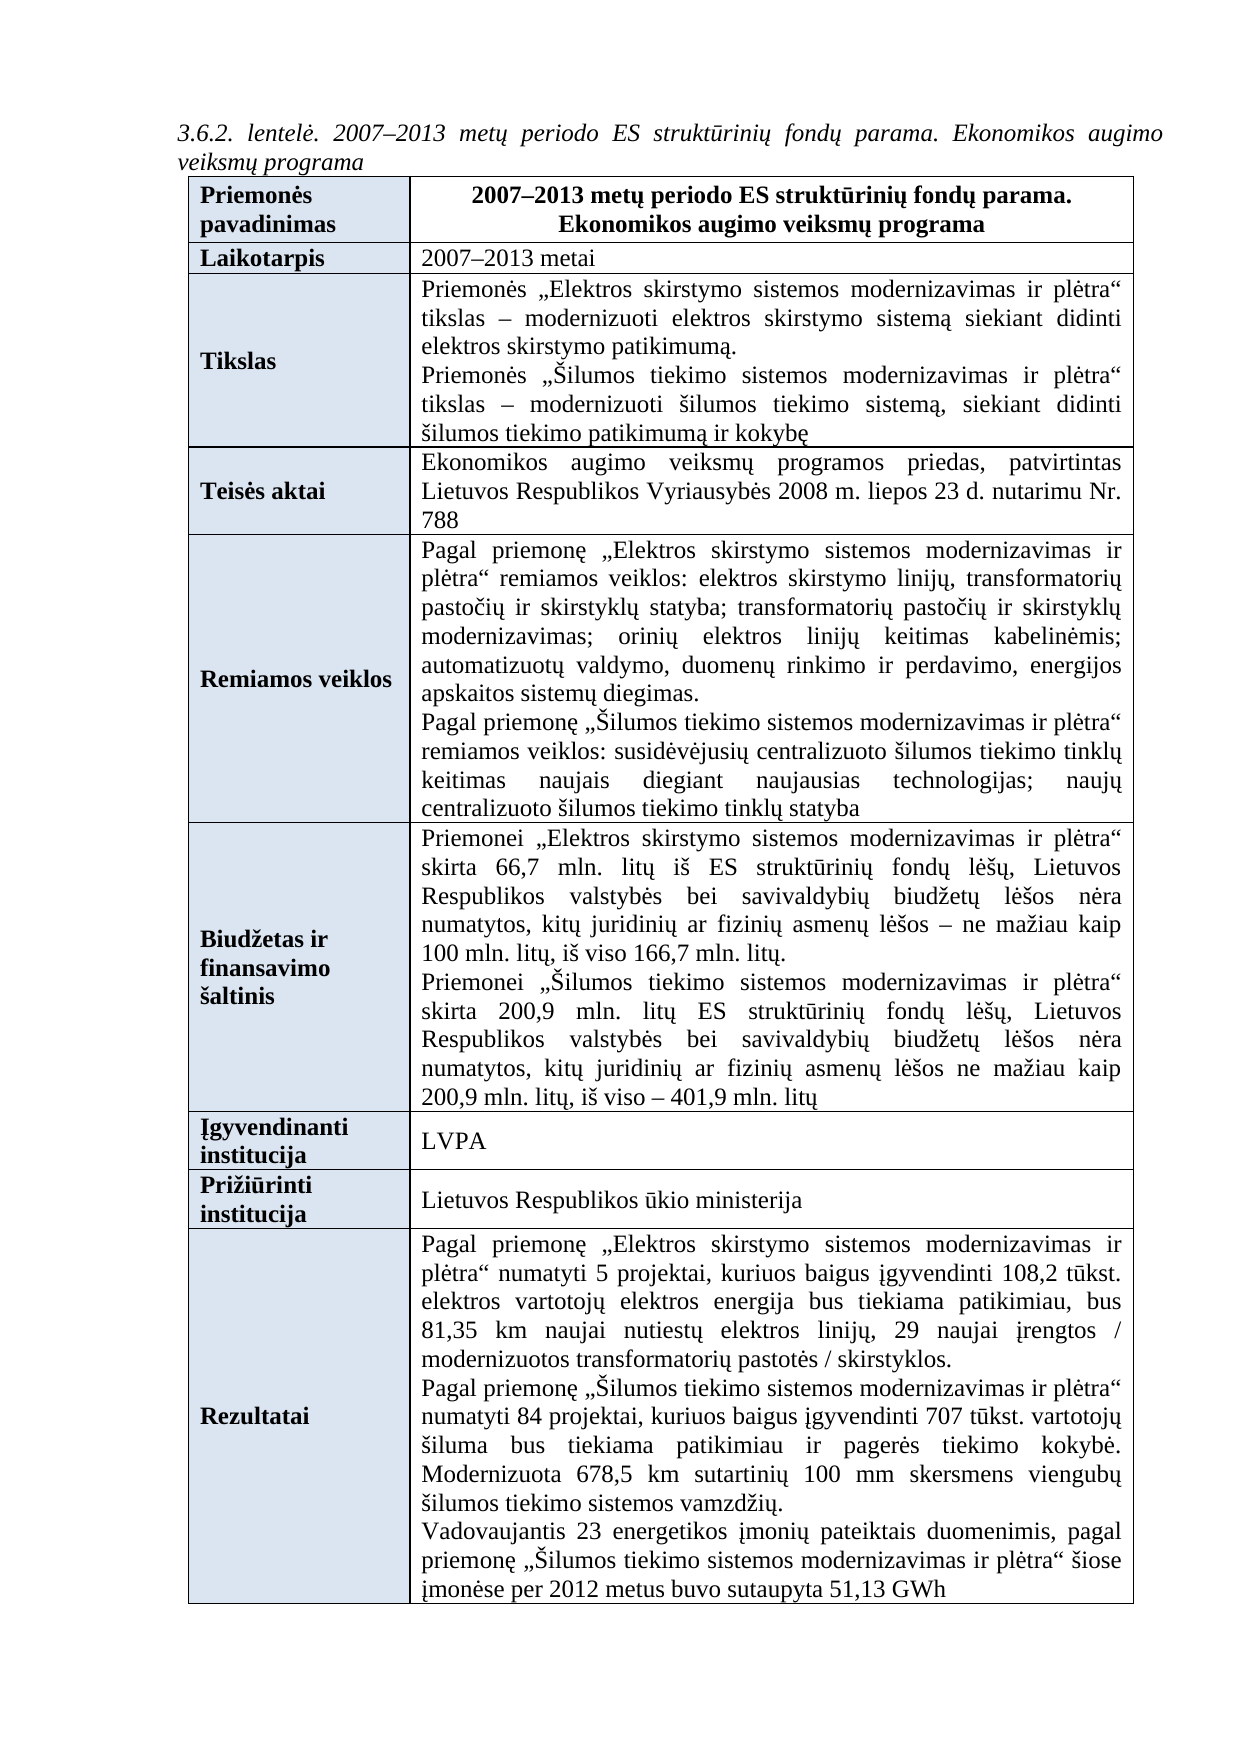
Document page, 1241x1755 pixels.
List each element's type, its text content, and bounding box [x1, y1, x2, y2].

table_cell Biudžetas ir finansavimo šaltinis [189, 823, 409, 1111]
table_header 2007–2013 metų periodo ES struktūrinių fondų parama. Ekonomikos augimo veiksmų programa [411, 177, 1133, 242]
table_cell Įgyvendinanti institucija [189, 1112, 409, 1169]
table_cell Pagal priemonę „Elektros skirstymo sistemos modernizavimas ir plėtra“ numatyti 5 projektai, kuriuos baigus įgyvendinti 108,2 tūkst. elektros vartotojų elektros energija bus tiekiama patikimiau, bus 81,35 km naujai nutiestų elektros linijų, 29 naujai įrengtos / modernizuotos transformatorių pastotės / skirstyklos. Pagal priemonę „Šilumos tiekimo sistemos modernizavimas ir plėtra“ numatyti 84 projektai, kuriuos baigus įgyvendinti 707 tūkst. vartotojų šiluma bus tiekiama patikimiau ir pagerės tiekimo kokybė. Modernizuota 678,5 km sutartinių 100 mm skersmens viengubų šilumos tiekimo sistemos vamzdžių. Vadovaujantis 23 energetikos įmonių pateiktais duomenimis, pagal priemonę „Šilumos tiekimo sistemos modernizavimas ir plėtra“ šiose įmonėse per 2012 metus buvo sutaupyta 51,13 GWh [411, 1229, 1133, 1603]
text 3.6.2. lentelė. 2007–2013 metų periodo ES struktūrinių fondų parama. Ekonomikos augimo veiksmų programa [177, 118, 1166, 176]
table_cell Remiamos veiklos [189, 535, 409, 822]
table_cell Tikslas [189, 274, 409, 446]
table_cell Priemonei „Elektros skirstymo sistemos modernizavimas ir plėtra“ skirta 66,7 mln. litų iš ES struktūrinių fondų lėšų, Lietuvos Respublikos valstybės bei savivaldybių biudžetų lėšos nėra numatytos, kitų juridinių ar fizinių asmenų lėšos – ne mažiau kaip 100 mln. litų, iš viso 166,7 mln. litų. Priemonei „Šilumos tiekimo sistemos modernizavimas ir plėtra“ skirta 200,9 mln. litų ES struktūrinių fondų lėšų, Lietuvos Respublikos valstybės bei savivaldybių biudžetų lėšos nėra numatytos, kitų juridinių ar fizinių asmenų lėšos ne mažiau kaip 200,9 mln. litų, iš viso – 401,9 mln. litų [411, 823, 1133, 1111]
table_cell 2007–2013 metai [411, 243, 1133, 273]
table_header Priemonės pavadinimas [189, 177, 409, 242]
table_cell Teisės aktai [189, 448, 409, 534]
table_cell Prižiūrinti institucija [189, 1170, 409, 1228]
table_cell Laikotarpis [189, 243, 409, 273]
table_cell Rezultatai [189, 1229, 409, 1603]
table_cell Lietuvos Respublikos ūkio ministerija [411, 1170, 1133, 1228]
table_cell Priemonės „Elektros skirstymo sistemos modernizavimas ir plėtra“ tikslas – modernizuoti elektros skirstymo sistemą siekiant didinti elektros skirstymo patikimumą. Priemonės „Šilumos tiekimo sistemos modernizavimas ir plėtra“ tikslas – modernizuoti šilumos tiekimo sistemą, siekiant didinti šilumos tiekimo patikimumą ir kokybę [411, 274, 1133, 446]
table_cell Ekonomikos augimo veiksmų programos priedas, patvirtintas Lietuvos Respublikos Vyriausybės 2008 m. liepos 23 d. nutarimu Nr. 788 [411, 448, 1133, 534]
table_cell LVPA [411, 1112, 1133, 1169]
table_cell Pagal priemonę „Elektros skirstymo sistemos modernizavimas ir plėtra“ remiamos veiklos: elektros skirstymo linijų, transformatorių pastočių ir skirstyklų statyba; transformatorių pastočių ir skirstyklų modernizavimas; orinių elektros linijų keitimas kabelinėmis; automatizuotų valdymo, duomenų rinkimo ir perdavimo, energijos apskaitos sistemų diegimas. Pagal priemonę „Šilumos tiekimo sistemos modernizavimas ir plėtra“ remiamos veiklos: susidėvėjusių centralizuoto šilumos tiekimo tinklų keitimas naujais diegiant naujausias technologijas; naujų centralizuoto šilumos tiekimo tinklų statyba [411, 535, 1133, 822]
